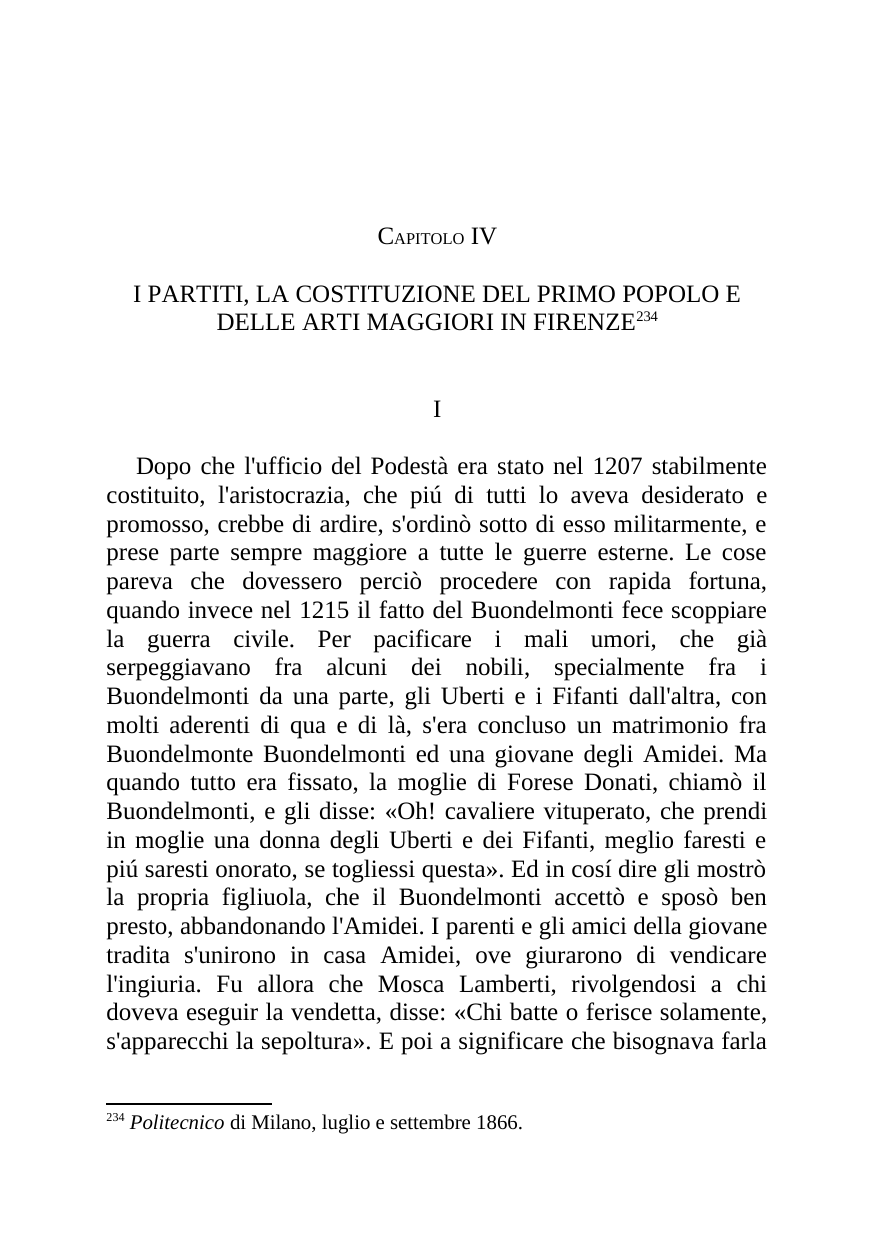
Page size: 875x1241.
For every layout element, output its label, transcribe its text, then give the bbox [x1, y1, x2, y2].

text I PARTITI, LA COSTITUZIONE DEL PRIMO POPOLO E DELLE ARTI MAGGIORI IN FIRENZE [106, 279, 768, 336]
text Dopo che l'ufficio del Podestà era stato nel 1207 stabilmente costituito, l'aristocrazia, che piú di tutti lo aveva desiderato e promosso, crebbe di ardire, s'ordinò sotto di esso militarmente, e prese parte sempre maggiore a tutte le guerre esterne. Le cose pareva che dovessero perciò procedere con rapida fortuna, quando invece nel 1215 il fatto del Buondelmonti fece scoppiare la guerra civile. Per pacificare i mali umori, che già serpeggiavano fra alcuni dei nobili, specialmente fra i Buondelmonti da una parte, gli Uberti e i Fifanti dall'altra, con molti aderenti di qua e di là, s'era concluso un matrimonio fra Buondelmonte Buondelmonti ed una giovane degli Amidei. Ma quando tutto era fissato, la moglie di Forese Donati, chiamò il Buondelmonti, e gli disse: «Oh! cavaliere vituperato, che prendi in moglie una donna degli Uberti e dei Fifanti, meglio faresti e piú saresti onorato, se togliessi questa». Ed in cosí dire gli mostrò la propria figliuola, che il Buondelmonti accettò e sposò ben presto, abbandonando l'Amidei. I parenti e gli amici della giovane tradita s'unirono in casa Amidei, ove giurarono di vendicare l'ingiuria. Fu allora che Mosca Lamberti, rivolgendosi a chi doveva eseguir la vendetta, disse: «Chi batte o ferisce solamente, s'apparecchi la sepoltura». E poi a significare che bisognava farla [106, 451, 768, 1055]
text Politecnico di Milano, luglio e settembre 1866. [106, 1110, 768, 1134]
text I [106, 394, 768, 422]
text Capitolo IV [106, 221, 768, 250]
